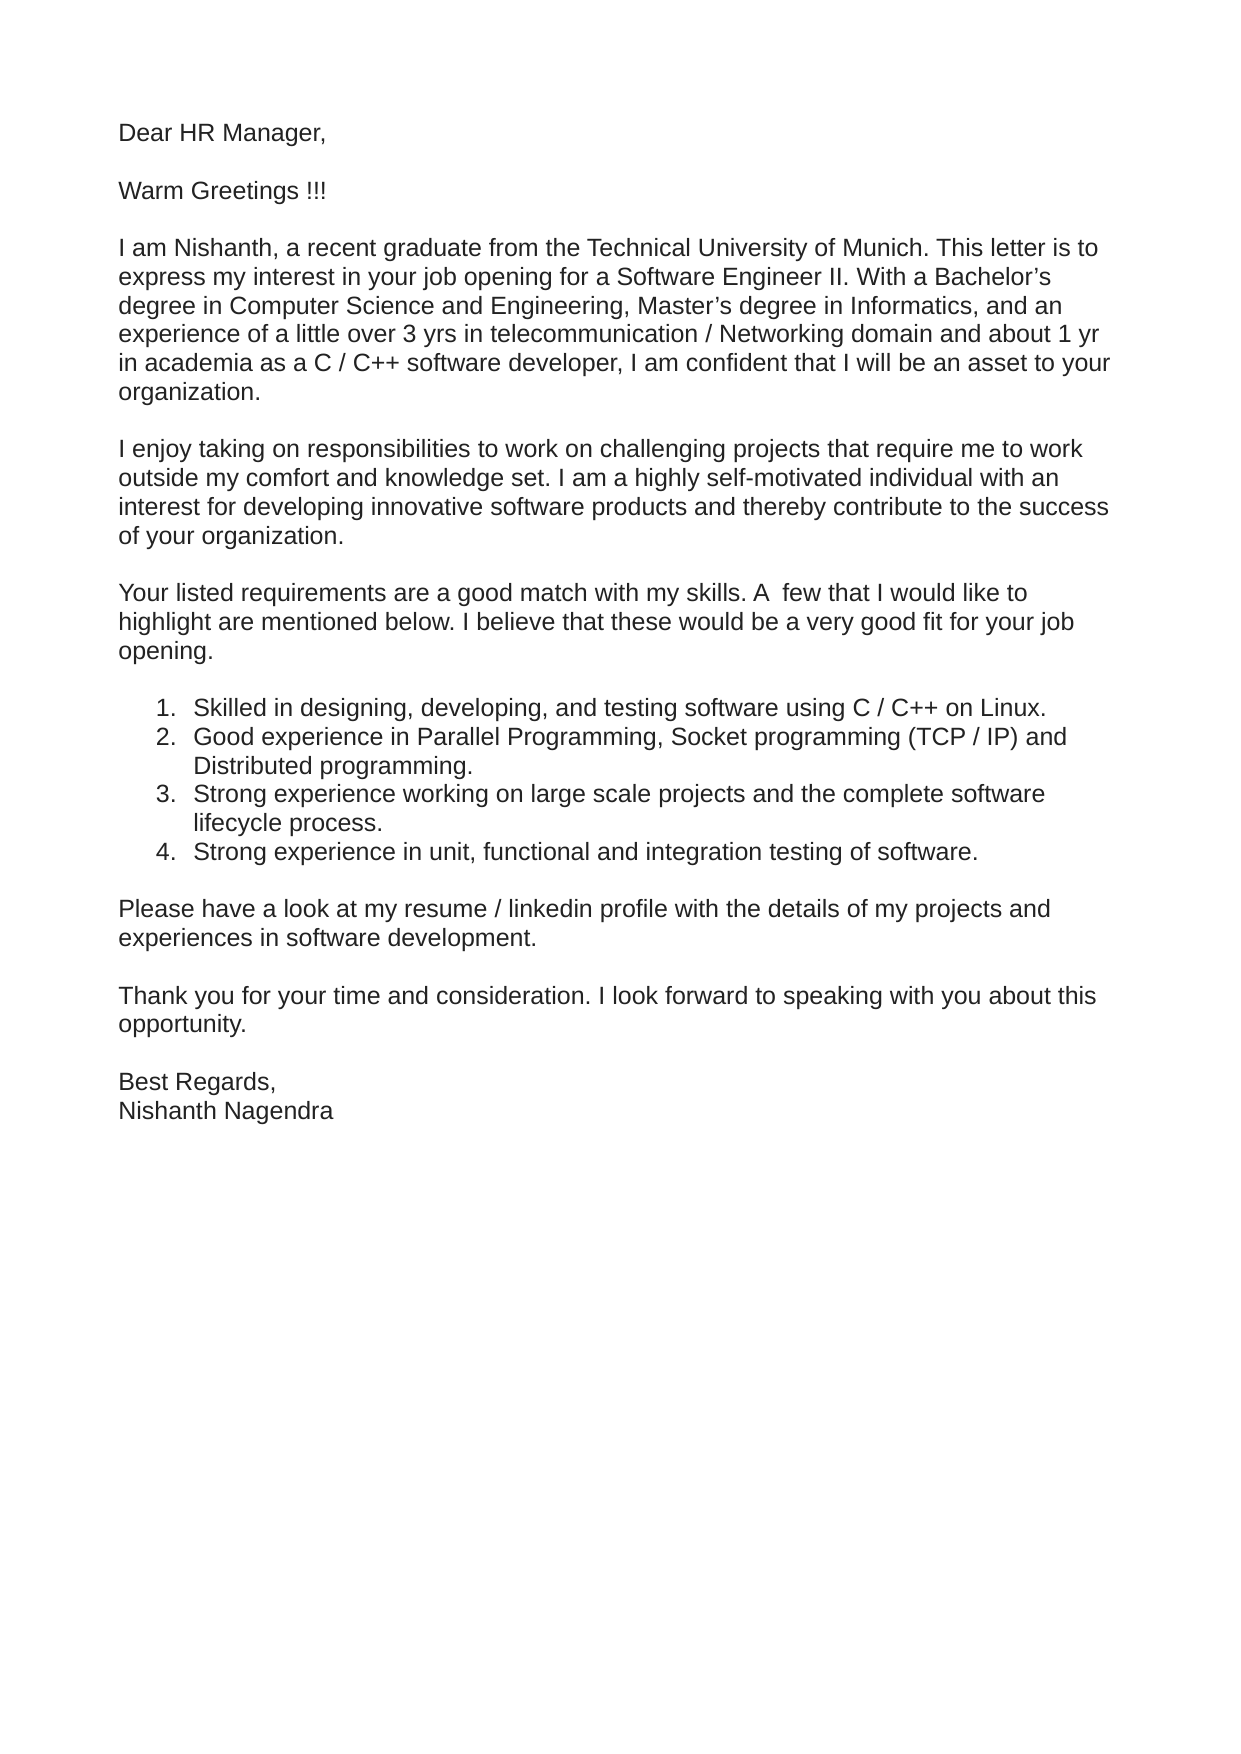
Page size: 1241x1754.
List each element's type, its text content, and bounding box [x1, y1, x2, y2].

list Good experience in Parallel Programming, Socket programming (TCP / IP) and Distributed programming. [156, 722, 1122, 779]
text Dear HR Manager, [118, 118, 1122, 147]
text Your listed requirements are a good match with my skills. A few that I would like to highlight are mentioned below. I believe that these would be a very good fit for your job opening. [118, 578, 1122, 664]
text Thank you for your time and consideration. I look forward to speaking with you about this opportunity. [118, 981, 1122, 1038]
list Strong experience working on large scale projects and the complete software lifecycle process. [156, 779, 1122, 837]
text Please have a look at my resume / linkedin profile with the details of my projects and experiences in software development. [118, 894, 1122, 952]
list Strong experience in unit, functional and integration testing of software. [156, 837, 1122, 866]
text Warm Greetings !!! [118, 176, 1122, 204]
text I enjoy taking on responsibilities to work on challenging projects that require me to work outside my comfort and knowledge set. I am a highly self-motivated individual with an interest for developing innovative software products and thereby contribute to the success of your organization. [118, 434, 1122, 549]
text I am Nishanth, a recent graduate from the Technical University of Munich. This letter is to express my interest in your job opening for a Software Engineer II. With a Bachelor’s degree in Computer Science and Engineering, Master’s degree in Informatics, and an experience of a little over 3 yrs in telecommunication / Networking domain and about 1 yr in academia as a C / C++ software developer, I am confident that I will be an asset to your organization. [118, 233, 1122, 406]
list Skilled in designing, developing, and testing software using C / C++ on Linux. [156, 693, 1122, 722]
text Best Regards, [118, 1067, 1122, 1096]
text Nishanth Nagendra [118, 1096, 1122, 1124]
